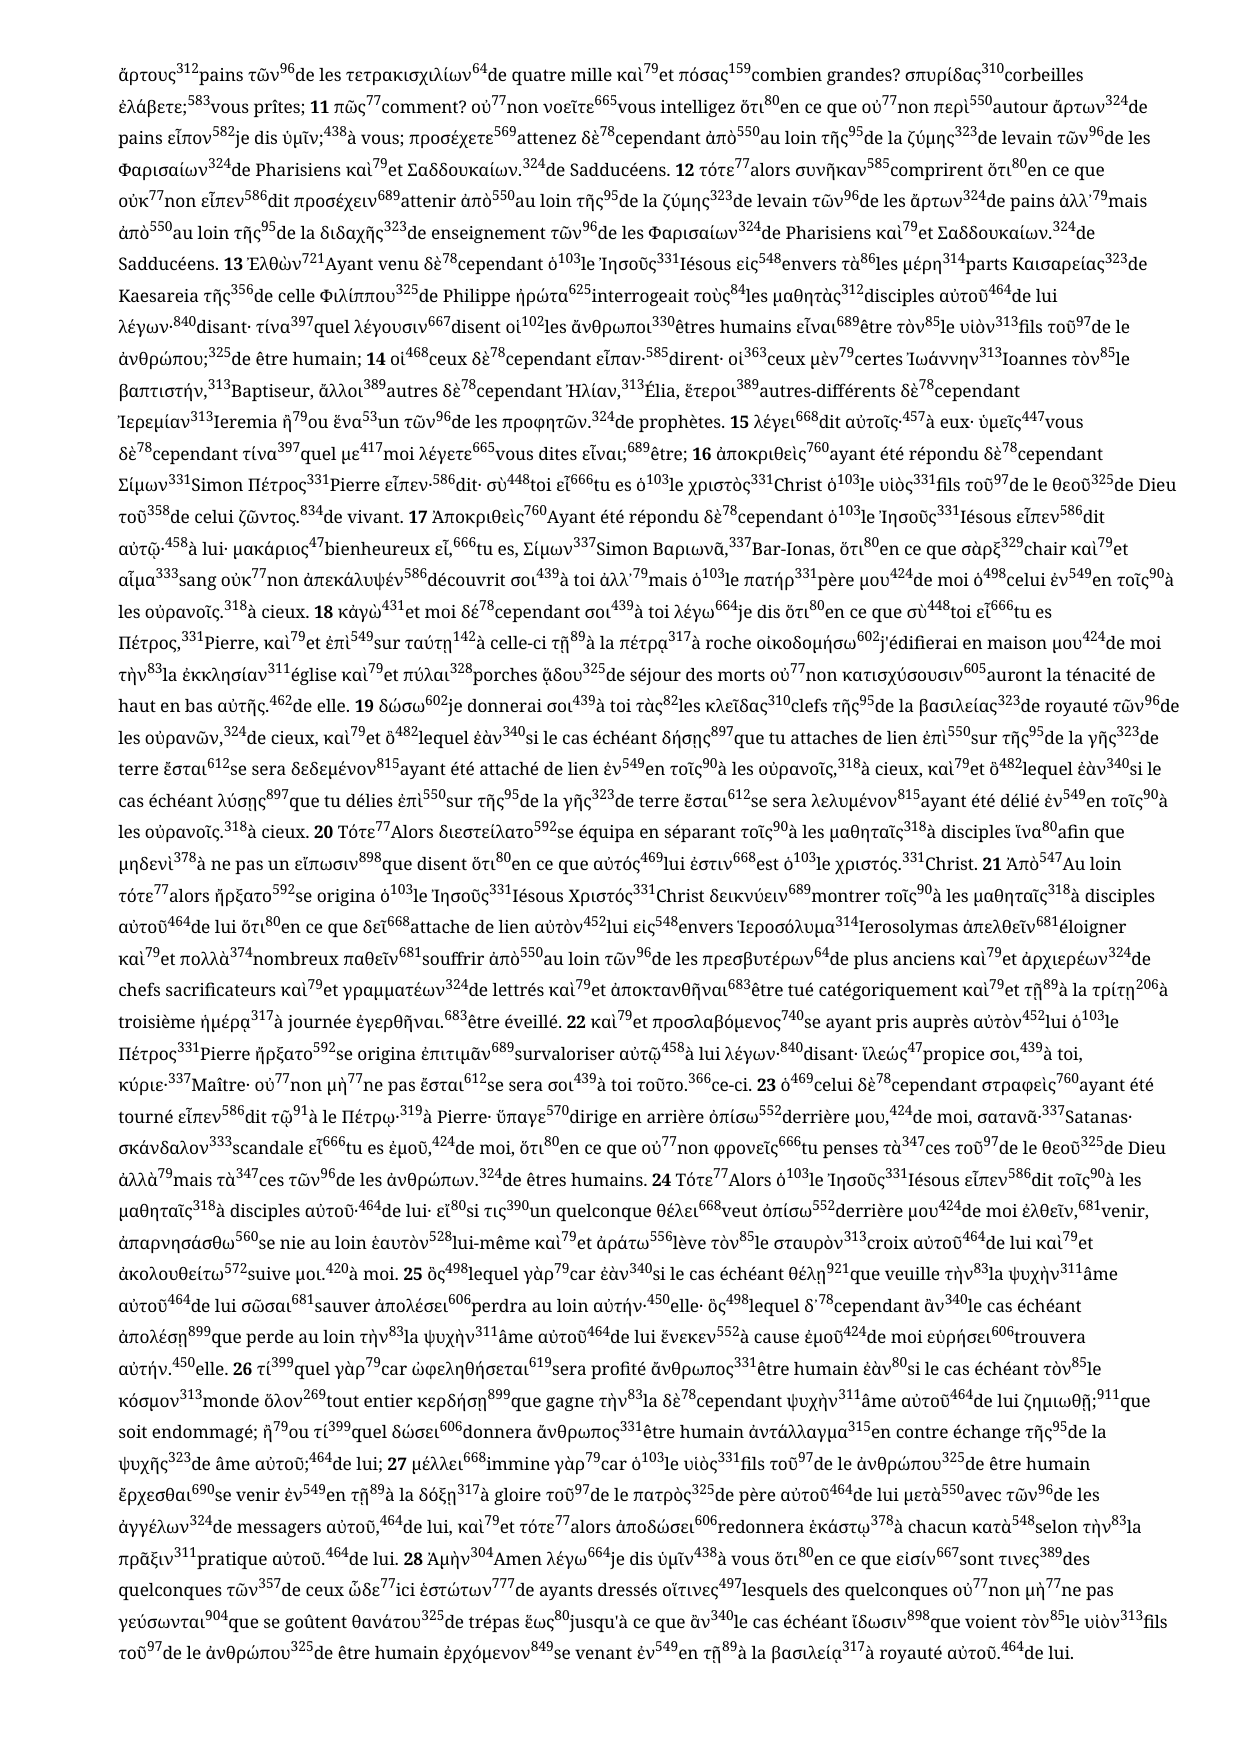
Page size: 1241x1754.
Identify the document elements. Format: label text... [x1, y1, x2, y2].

text 1 Καὶ79Et προσελθόντες720ayants venus vers οἱ102les Φαρισαῖοι330Pharisiens καὶ79et Σαδδουκαῖοι330Sadducéens πειράζοντες839mettants en tentation ἐπηρώτησαν585surinterrogèrent αὐτὸν452lui σημεῖον315signe ἐκ550hors τοῦ97de le οὐρανοῦ325de ciel ἐπιδεῖξαι681montrer sûrement αὐτοῖς.457à eux. 2 ὁ469celui δὲ78cependant ἀποκριθεὶς760ayant été répondu εἶπεν586dit αὐτοῖς·457à eux· [ὀψίας63[de tardive γενομένης732de se ayante devenue λέγετε·665vous dites· εὐδία,329temps serein, πυρράζει668rougeoie feu γὰρ79car ὁ103le οὐρανός·331ciel· 3 καὶ79et πρωΐ·77matinalement· σήμερον77aujourd'hui χειμών,331tempête hivernale, πυρράζει668rougeoie feu γὰρ79car στυγνάζων840assombrissant ὁ103le οὐρανός.331ciel. τὸ366ce μὲν79certes πρόσωπον333face τοῦ97de le οὐρανοῦ325de ciel γινώσκετε665vous connaissez διακρίνειν,689juger à travers, τὰ86les δὲ78cependant σημεῖα314signes τῶν94de les καιρῶν324de moments οὐ77non δύνασθε;]671vous vous pouvez;] 4 γενεὰ329génération πονηρὰ20méchante καὶ79et μοιχαλὶς20adultère σημεῖον315signe ἐπιζητεῖ,668surcherche, καὶ79et σημεῖον333signe οὐ77non δοθήσεται619sera donné αὐτῇ456à elle εἰ551si μὴ77ne pas τὸ105le σημεῖον333signe Ἰωνᾶ.325de Ionas. καὶ79et καταλιπὼν721ayant laissé en contrebas αὐτοὺς451eux ἀπῆλθεν.586éloigna. 5 Καὶ79Et ἐλθόντες720ayants venus οἱ102les μαθηταὶ330disciples εἰς548envers τὸ348ce πέραν77de l'autre côté ἐπελάθοντο591se omirent en plus ἄρτους312pains λαβεῖν.681prendre. 6 ὁ103le δὲ78cependant Ἰησοῦς331Iésous εἶπεν586dit αὐτοῖς·457à eux· ὁρᾶτε569voyez καὶ79et προσέχετε569attenez ἀπὸ550au loin τῆς95de la ζύμης323de levain τῶν96de les Φαρισαίων324de Pharisiens καὶ79et Σαδδουκαίων.324de Sadducéens. 7 οἱ468ceux δὲ78cependant διελογίζοντο630se calculaient au-travers ἐν549en ἑαυτοῖς532à eux-mêmes λέγοντες839disants ὅτι80en ce que ἄρτους312pains οὐκ77non ἐλάβομεν.581nous prîmes. 8 γνοὺς721ayant connu δὲ78cependant ὁ103le Ἰησοῦς331Iésous εἶπεν·586dit· τί399quel διαλογίζεσθε671vous vous calculez au-travers ἐν549en ἑαυτοῖς,519à vous-mêmes, ὀλιγόπιστοι,75de petites croyances, ὅτι80en ce que ἄρτους312pains οὐκ77non ἔχετε;665vous avez; 9 οὔπω77non encore νοεῖτε,665vous intelligez, οὐδὲ79non cependant μνημονεύετε665vous souvenez τοὺς84les πέντε178cinq ἄρτους312pains τῶν96de les πεντακισχιλίων64de cinq mille καὶ79et πόσους161combien grands? κοφίνους312couffins ἐλάβετε;583vous prîtes; 10 οὐδὲ79non cependant τοὺς84les ἑπτὰ178sept ἄρτους312pains τῶν96de les τετρακισχιλίων64de quatre mille καὶ79et πόσας159combien grandes? σπυρίδας310corbeilles ἐλάβετε;583vous prîtes; 11 πῶς77comment? οὐ77non νοεῖτε665vous intelligez ὅτι80en ce que οὐ77non περὶ550autour ἄρτων324de pains εἶπον582je dis ὑμῖν;438à vous; προσέχετε569attenez δὲ78cependant ἀπὸ550au loin τῆς95de la ζύμης323de levain τῶν96de les Φαρισαίων324de Pharisiens καὶ79et Σαδδουκαίων.324de Sadducéens. 12 τότε77alors συνῆκαν585comprirent ὅτι80en ce que οὐκ77non εἶπεν586dit προσέχειν689attenir ἀπὸ550au loin τῆς95de la ζύμης323de levain τῶν96de les ἄρτων324de pains ἀλλ᾽79mais ἀπὸ550au loin τῆς95de la διδαχῆς323de enseignement τῶν96de les Φαρισαίων324de Pharisiens καὶ79et Σαδδουκαίων.324de Sadducéens. 13 Ἐλθὼν721Ayant venu δὲ78cependant ὁ103le Ἰησοῦς331Iésous εἰς548envers τὰ86les μέρη314parts Καισαρείας323de Kaesareia τῆς356de celle Φιλίππου325de Philippe ἠρώτα625interrogeait τοὺς84les μαθητὰς312disciples αὐτοῦ464de lui λέγων·840disant· τίνα397quel λέγουσιν667disent οἱ102les ἄνθρωποι330êtres humains εἶναι689être τὸν85le υἱὸν313fils τοῦ97de le ἀνθρώπου;325de être humain; 14 οἱ468ceux δὲ78cependant εἶπαν·585dirent· οἱ363ceux μὲν79certes Ἰωάννην313Ioannes τὸν85le βαπτιστήν,313Baptiseur, ἄλλοι389autres δὲ78cependant Ἠλίαν,313Élia, ἕτεροι389autres-différents δὲ78cependant Ἰερεμίαν313Ieremia ἢ79ou ἕνα53un τῶν96de les προφητῶν.324de prophètes. 15 λέγει668dit αὐτοῖς·457à eux· ὑμεῖς447vous δὲ78cependant τίνα397quel με417moi λέγετε665vous dites εἶναι;689être; 16 ἀποκριθεὶς760ayant été répondu δὲ78cependant Σίμων331Simon Πέτρος331Pierre εἶπεν·586dit· σὺ448toi εἶ666tu es ὁ103le χριστὸς331Christ ὁ103le υἱὸς331fils τοῦ97de le θεοῦ325de Dieu τοῦ358de celui ζῶντος.834de vivant. 17 Ἀποκριθεὶς760Ayant été répondu δὲ78cependant ὁ103le Ἰησοῦς331Iésous εἶπεν586dit αὐτῷ·458à lui· μακάριος47bienheureux εἶ,666tu es, Σίμων337Simon Βαριωνᾶ,337Bar-Ionas, ὅτι80en ce que σὰρξ329chair καὶ79et αἷμα333sang οὐκ77non ἀπεκάλυψέν586découvrit σοι439à toi ἀλλ᾽79mais ὁ103le πατήρ331père μου424de moi ὁ498celui ἐν549en τοῖς90à les οὐρανοῖς.318à cieux. 18 κἀγὼ431et moi δέ78cependant σοι439à toi λέγω664je dis ὅτι80en ce que σὺ448toi εἶ666tu es Πέτρος,331Pierre, καὶ79et ἐπὶ549sur ταύτῃ142à celle-ci τῇ89à la πέτρᾳ317à roche οἰκοδομήσω602j'édifierai en maison μου424de moi τὴν83la ἐκκλησίαν311église καὶ79et πύλαι328porches ᾅδου325de séjour des morts οὐ77non κατισχύσουσιν605auront la ténacité de haut en bas αὐτῆς.462de elle. 19 δώσω602je donnerai σοι439à toi τὰς82les κλεῖδας310clefs τῆς95de la βασιλείας323de royauté τῶν96de les οὐρανῶν,324de cieux, καὶ79et ὃ482lequel ἐὰν340si le cas échéant δήσῃς897que tu attaches de lien ἐπὶ550sur τῆς95de la γῆς323de terre ἔσται612se sera δεδεμένον815ayant été attaché de lien ἐν549en τοῖς90à les οὐρανοῖς,318à cieux, καὶ79et ὃ482lequel ἐὰν340si le cas échéant λύσῃς897que tu délies ἐπὶ550sur τῆς95de la γῆς323de terre ἔσται612se sera λελυμένον815ayant été délié ἐν549en τοῖς90à les οὐρανοῖς.318à cieux. 20 Τότε77Alors διεστείλατο592se équipa en séparant τοῖς90à les μαθηταῖς318à disciples ἵνα80afin que μηδενὶ378à ne pas un εἴπωσιν898que disent ὅτι80en ce que αὐτός469lui ἐστιν668est ὁ103le χριστός.331Christ. 21 Ἀπὸ547Au loin τότε77alors ἤρξατο592se origina ὁ103le Ἰησοῦς331Iésous Χριστός331Christ δεικνύειν689montrer τοῖς90à les μαθηταῖς318à disciples αὐτοῦ464de lui ὅτι80en ce que δεῖ668attache de lien αὐτὸν452lui εἰς548envers Ἱεροσόλυμα314Ierosolymas ἀπελθεῖν681éloigner καὶ79et πολλὰ374nombreux παθεῖν681souffrir ἀπὸ550au loin τῶν96de les πρεσβυτέρων64de plus anciens καὶ79et ἀρχιερέων324de chefs sacrificateurs καὶ79et γραμματέων324de lettrés καὶ79et ἀποκτανθῆναι683être tué catégoriquement καὶ79et τῇ89à la τρίτῃ206à troisième ἡμέρᾳ317à journée ἐγερθῆναι.683être éveillé. 22 καὶ79et προσλαβόμενος740se ayant pris auprès αὐτὸν452lui ὁ103le Πέτρος331Pierre ἤρξατο592se origina ἐπιτιμᾶν689survaloriser αὐτῷ458à lui λέγων·840disant· ἵλεώς47propice σοι,439à toi, κύριε·337Maître· οὐ77non μὴ77ne pas ἔσται612se sera σοι439à toi τοῦτο.366ce-ci. 23 ὁ469celui δὲ78cependant στραφεὶς760ayant été tourné εἶπεν586dit τῷ91à le Πέτρῳ·319à Pierre· ὕπαγε570dirige en arrière ὀπίσω552derrière μου,424de moi, σατανᾶ·337Satanas· σκάνδαλον333scandale εἶ666tu es ἐμοῦ,424de moi, ὅτι80en ce que οὐ77non φρονεῖς666tu penses τὰ347ces τοῦ97de le θεοῦ325de Dieu ἀλλὰ79mais τὰ347ces τῶν96de les ἀνθρώπων.324de êtres humains. 24 Τότε77Alors ὁ103le Ἰησοῦς331Iésous εἶπεν586dit τοῖς90à les μαθηταῖς318à disciples αὐτοῦ·464de lui· εἴ80si τις390un quelconque θέλει668veut ὀπίσω552derrière μου424de moi ἐλθεῖν,681venir, ἀπαρνησάσθω560se nie au loin ἑαυτὸν528lui-même καὶ79et ἀράτω556lève τὸν85le σταυρὸν313croix αὐτοῦ464de lui καὶ79et ἀκολουθείτω572suive μοι.420à moi. 25 ὃς498lequel γὰρ79car ἐὰν340si le cas échéant θέλῃ921que veuille τὴν83la ψυχὴν311âme αὐτοῦ464de lui σῶσαι681sauver ἀπολέσει606perdra au loin αὐτήν·450elle· ὃς498lequel δ᾽78cependant ἂν340le cas échéant ἀπολέσῃ899que perde au loin τὴν83la ψυχὴν311âme αὐτοῦ464de lui ἕνεκεν552à cause ἐμοῦ424de moi εὑρήσει606trouvera αὐτήν.450elle. 26 τί399quel γὰρ79car ὠφεληθήσεται619sera profité ἄνθρωπος331être humain ἐὰν80si le cas échéant τὸν85le κόσμον313monde ὅλον269tout entier κερδήσῃ899que gagne τὴν83la δὲ78cependant ψυχὴν311âme αὐτοῦ464de lui ζημιωθῇ;911que soit endommagé; ἢ79ou τί399quel δώσει606donnera ἄνθρωπος331être humain ἀντάλλαγμα315en contre échange τῆς95de la ψυχῆς323de âme αὐτοῦ;464de lui; 27 μέλλει668immine γὰρ79car ὁ103le υἱὸς331fils τοῦ97de le ἀνθρώπου325de être humain ἔρχεσθαι690se venir ἐν549en τῇ89à la δόξῃ317à gloire τοῦ97de le πατρὸς325de père αὐτοῦ464de lui μετὰ550avec τῶν96de les ἀγγέλων324de messagers αὐτοῦ,464de lui, καὶ79et τότε77alors ἀποδώσει606redonnera ἑκάστῳ378à chacun κατὰ548selon τὴν83la πρᾶξιν311pratique αὐτοῦ.464de lui. 28 Ἀμὴν304Amen λέγω664je dis ὑμῖν438à vous ὅτι80en ce que εἰσίν667sont τινες389des quelconques τῶν357de ceux ὧδε77ici ἑστώτων777de ayants dressés οἵτινες497lesquels des quelconques οὐ77non μὴ77ne pas γεύσωνται904que se goûtent θανάτου325de trépas ἕως80jusqu'à ce que ἂν340le cas échéant ἴδωσιν898que voient τὸν85le υἱὸν313fils τοῦ97de le ἀνθρώπου325de être humain ἐρχόμενον849se venant ἐν549en τῇ89à la βασιλείᾳ317à royauté αὐτοῦ.464de lui. [118, 59, 1181, 1665]
